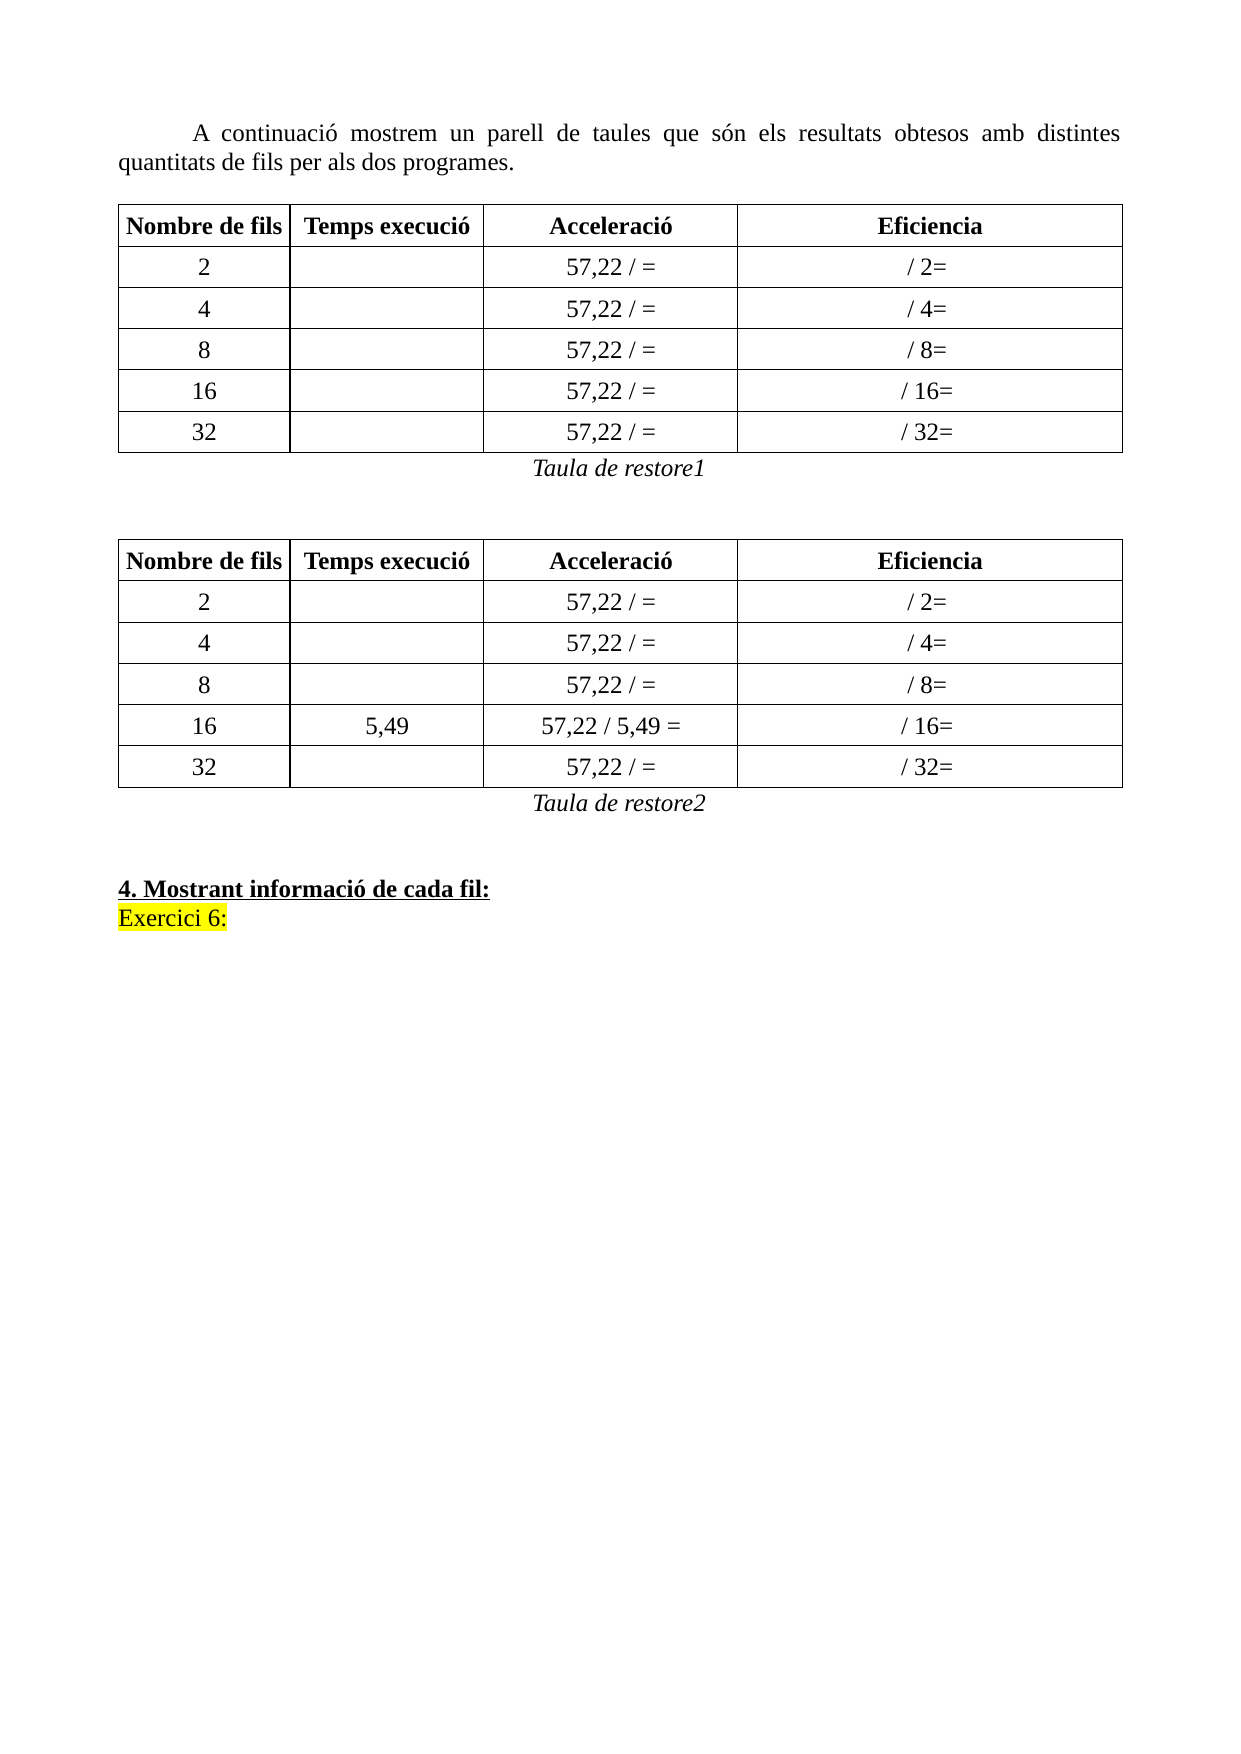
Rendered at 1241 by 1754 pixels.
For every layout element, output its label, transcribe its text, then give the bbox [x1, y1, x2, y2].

table_cell 16 [119, 370, 289, 411]
table_cell / 16= [738, 705, 1122, 745]
table_cell 57,22 / = [484, 581, 737, 622]
table_cell 57,22 / 5,49 = [484, 705, 737, 745]
table_cell [291, 746, 483, 787]
table_cell 2 [119, 247, 289, 287]
table_cell 2 [119, 581, 289, 622]
table_header Nombre de fils [119, 205, 289, 246]
table_cell [291, 288, 483, 328]
table_cell 57,22 / = [484, 370, 737, 411]
table_cell [291, 623, 483, 663]
table_cell / 4= [738, 623, 1122, 663]
table_cell 32 [119, 746, 289, 787]
table_cell 4 [119, 623, 289, 663]
table_cell 4 [119, 288, 289, 328]
table_cell 32 [119, 412, 289, 452]
table_cell / 16= [738, 370, 1122, 411]
text Taula de restore2 [118, 788, 1122, 816]
table_cell / 8= [738, 329, 1122, 369]
table_cell / 32= [738, 412, 1122, 452]
table_cell 57,22 / = [484, 412, 737, 452]
table_cell 57,22 / = [484, 329, 737, 369]
table_cell [291, 247, 483, 287]
table_cell / 2= [738, 581, 1122, 622]
text Exercici 6: [118, 903, 1122, 931]
text Taula de restore1 [118, 453, 1122, 482]
table_header Eficiencia [738, 540, 1122, 580]
table_cell [291, 329, 483, 369]
table_cell 57,22 / = [484, 288, 737, 328]
table_header Temps execució [291, 540, 483, 580]
table_header Nombre de fils [119, 540, 289, 580]
table_cell [291, 412, 483, 452]
table_cell 57,22 / = [484, 746, 737, 787]
table_header Acceleració [484, 540, 737, 580]
table_cell [291, 581, 483, 622]
table_cell 16 [119, 705, 289, 745]
table_cell / 2= [738, 247, 1122, 287]
text 4. Mostrant informació de cada fil: [118, 874, 1122, 903]
table_cell 8 [119, 329, 289, 369]
table_cell [291, 664, 483, 704]
table_cell 8 [119, 664, 289, 704]
table_header Acceleració [484, 205, 737, 246]
table_header Eficiencia [738, 205, 1122, 246]
table_cell / 4= [738, 288, 1122, 328]
table_cell 5,49 [291, 705, 483, 745]
table_cell / 8= [738, 664, 1122, 704]
table_cell [291, 370, 483, 411]
text A continuació mostrem un parell de taules que són els resultats obtesos amb distintes quantitats de fils per als dos programes. [118, 118, 1122, 176]
table_cell 57,22 / = [484, 664, 737, 704]
table_cell / 32= [738, 746, 1122, 787]
table_cell 57,22 / = [484, 623, 737, 663]
table_cell 57,22 / = [484, 247, 737, 287]
table_header Temps execució [291, 205, 483, 246]
